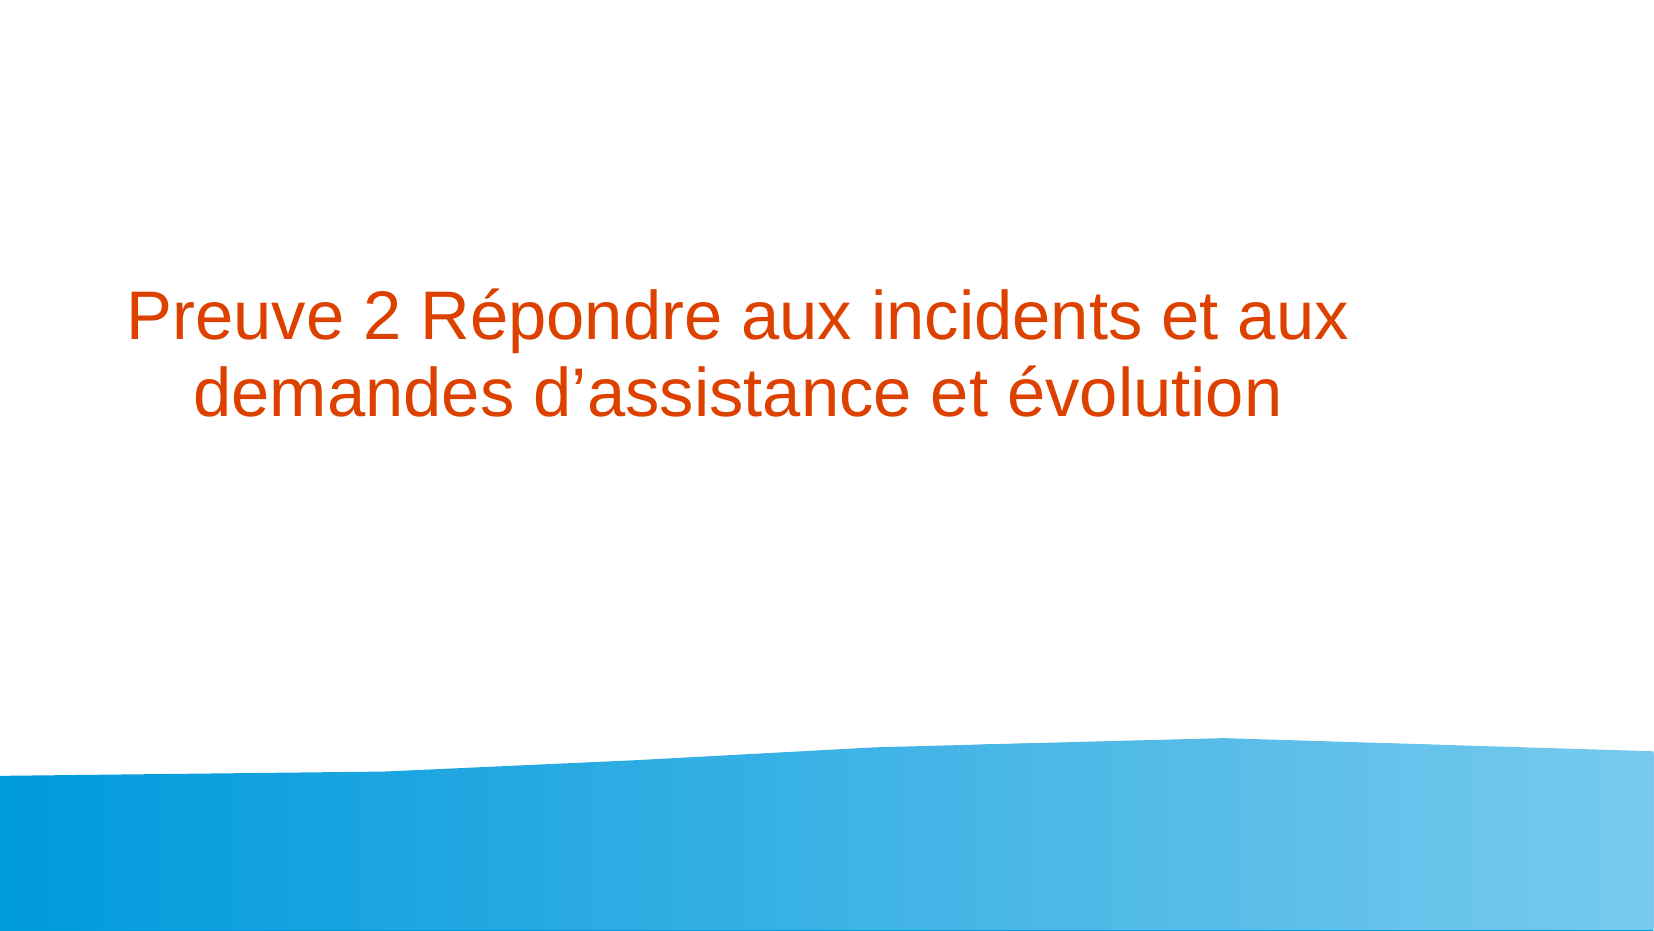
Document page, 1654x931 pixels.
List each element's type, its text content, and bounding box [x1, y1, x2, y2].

title Preuve 2 Répondre aux incidents et aux demandes d’assistance et évolution [0, 265, 1477, 443]
